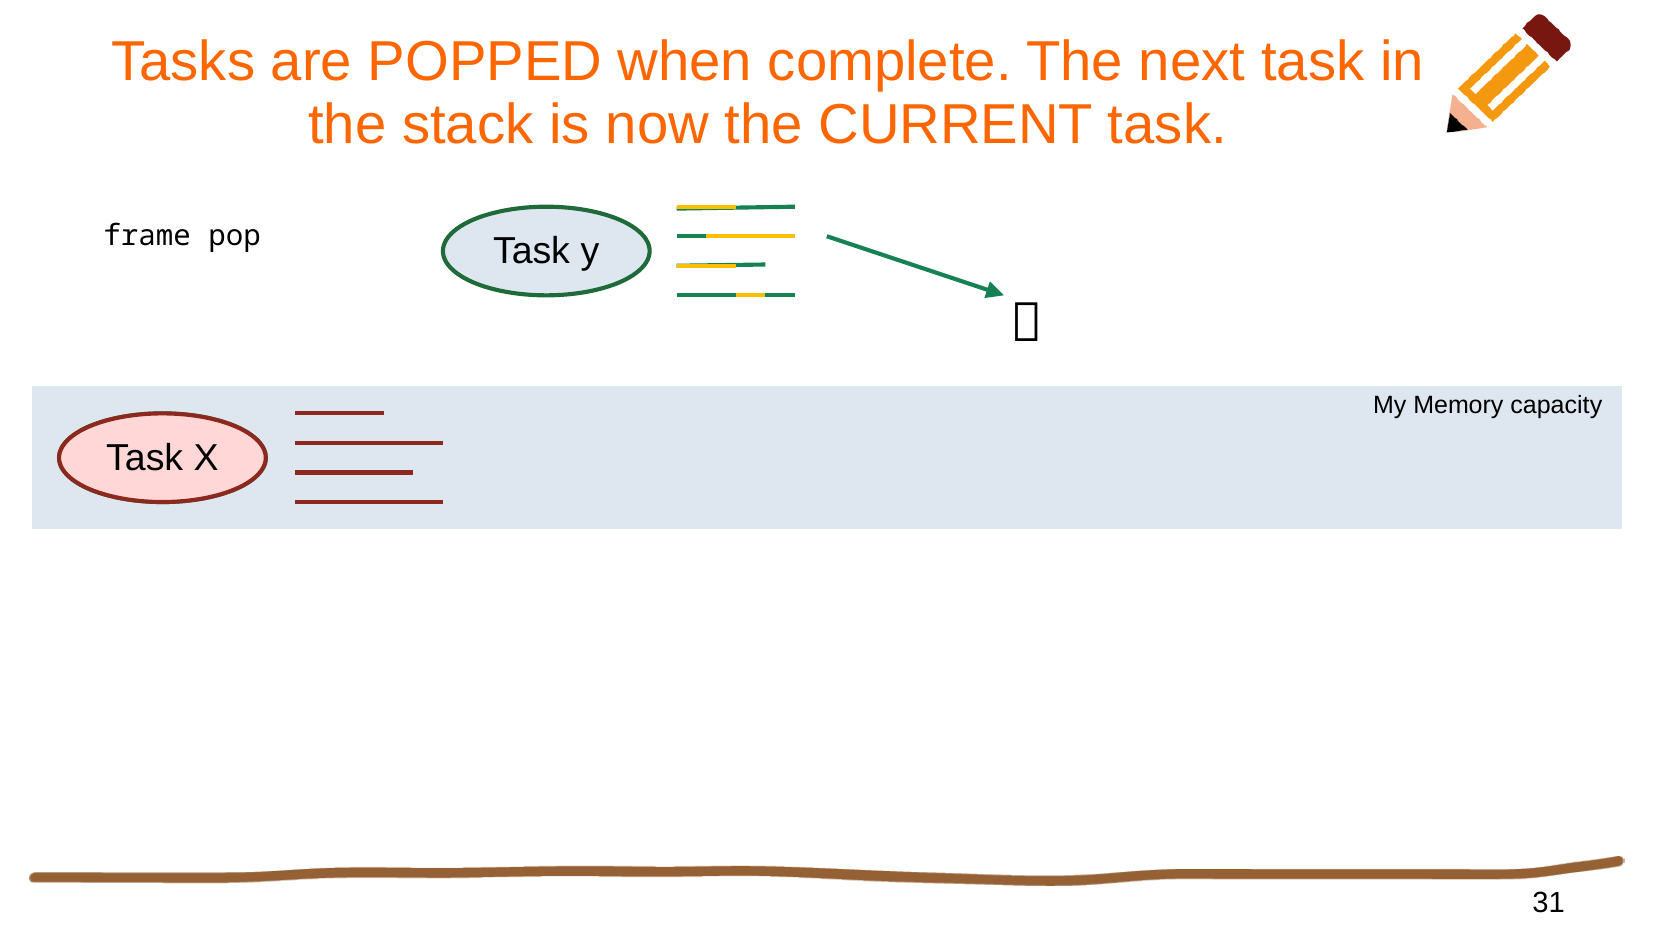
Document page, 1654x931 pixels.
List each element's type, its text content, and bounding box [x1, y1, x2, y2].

text_box frame pop [88, 206, 294, 251]
text_box 🚮 [975, 276, 1093, 355]
text_box Task X [59, 413, 266, 503]
text_box My Memory capacity [1358, 383, 1618, 427]
picture [29, 856, 1625, 886]
picture [1446, 14, 1571, 133]
text_box [29, 383, 1625, 532]
title Tasks are POPPED when complete. The next task in the stack is now the CURRENT task. [88, 29, 1447, 237]
text_box Task y [442, 206, 650, 296]
